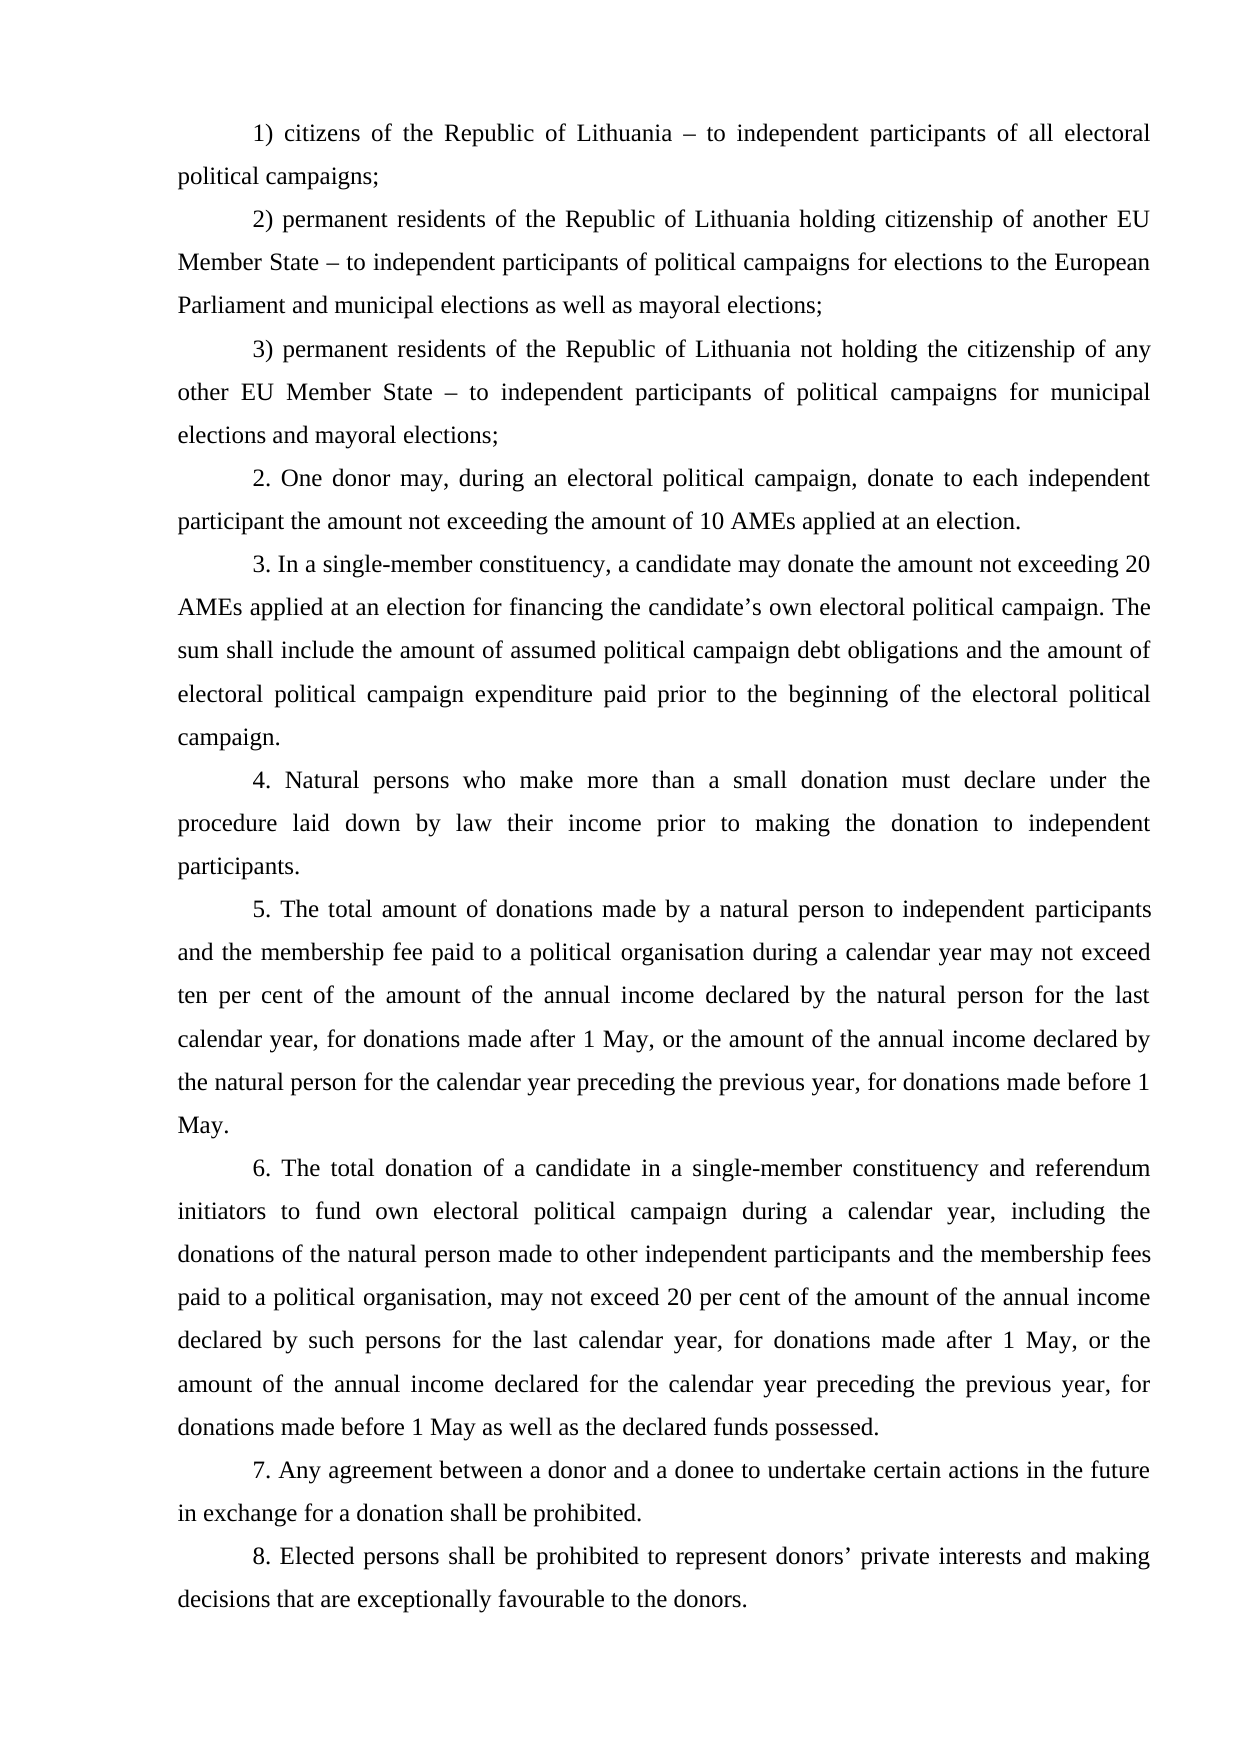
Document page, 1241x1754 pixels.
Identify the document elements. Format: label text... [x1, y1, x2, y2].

text 8. Elected persons shall be prohibited to represent donors’ private interests and making decisions that are exceptionally favourable to the donors. [177, 1541, 1152, 1613]
text 4. Natural persons who make more than a small donation must declare under the procedure laid down by law their income prior to making the donation to independent participants. [177, 765, 1152, 880]
text 3. In a single-member constituency, a candidate may donate the amount not exceeding 20 AMEs applied at an election for financing the candidate’s own electoral political campaign. The sum shall include the amount of assumed political campaign debt obligations and the amount of electoral political campaign expenditure paid prior to the beginning of the electoral political campaign. [177, 549, 1152, 751]
text 5. The total amount of donations made by a natural person to independent participants and the membership fee paid to a political organisation during a calendar year may not exceed ten per cent of the amount of the annual income declared by the natural person for the last calendar year, for donations made after 1 May, or the amount of the annual income declared by the natural person for the calendar year preceding the previous year, for donations made before 1 May. [177, 894, 1152, 1139]
text 2) permanent residents of the Republic of Lithuania holding citizenship of another EU Member State – to independent participants of political campaigns for elections to the European Parliament and municipal elections as well as mayoral elections; [177, 204, 1152, 319]
text 2. One donor may, during an electoral political campaign, donate to each independent participant the amount not exceeding the amount of 10 AMEs applied at an election. [177, 463, 1152, 535]
text 3) permanent residents of the Republic of Lithuania not holding the citizenship of any other EU Member State – to independent participants of political campaigns for municipal elections and mayoral elections; [177, 334, 1152, 449]
text 7. Any agreement between a donor and a donee to undertake certain actions in the future in exchange for a donation shall be prohibited. [177, 1455, 1152, 1527]
text 1) citizens of the Republic of Lithuania – to independent participants of all electoral political campaigns; [177, 118, 1152, 190]
text 6. The total donation of a candidate in a single-member constituency and referendum initiators to fund own electoral political campaign during a calendar year, including the donations of the natural person made to other independent participants and the membership fees paid to a political organisation, may not exceed 20 per cent of the amount of the annual income declared by such persons for the last calendar year, for donations made after 1 May, or the amount of the annual income declared for the calendar year preceding the previous year, for donations made before 1 May as well as the declared funds possessed. [177, 1153, 1152, 1441]
